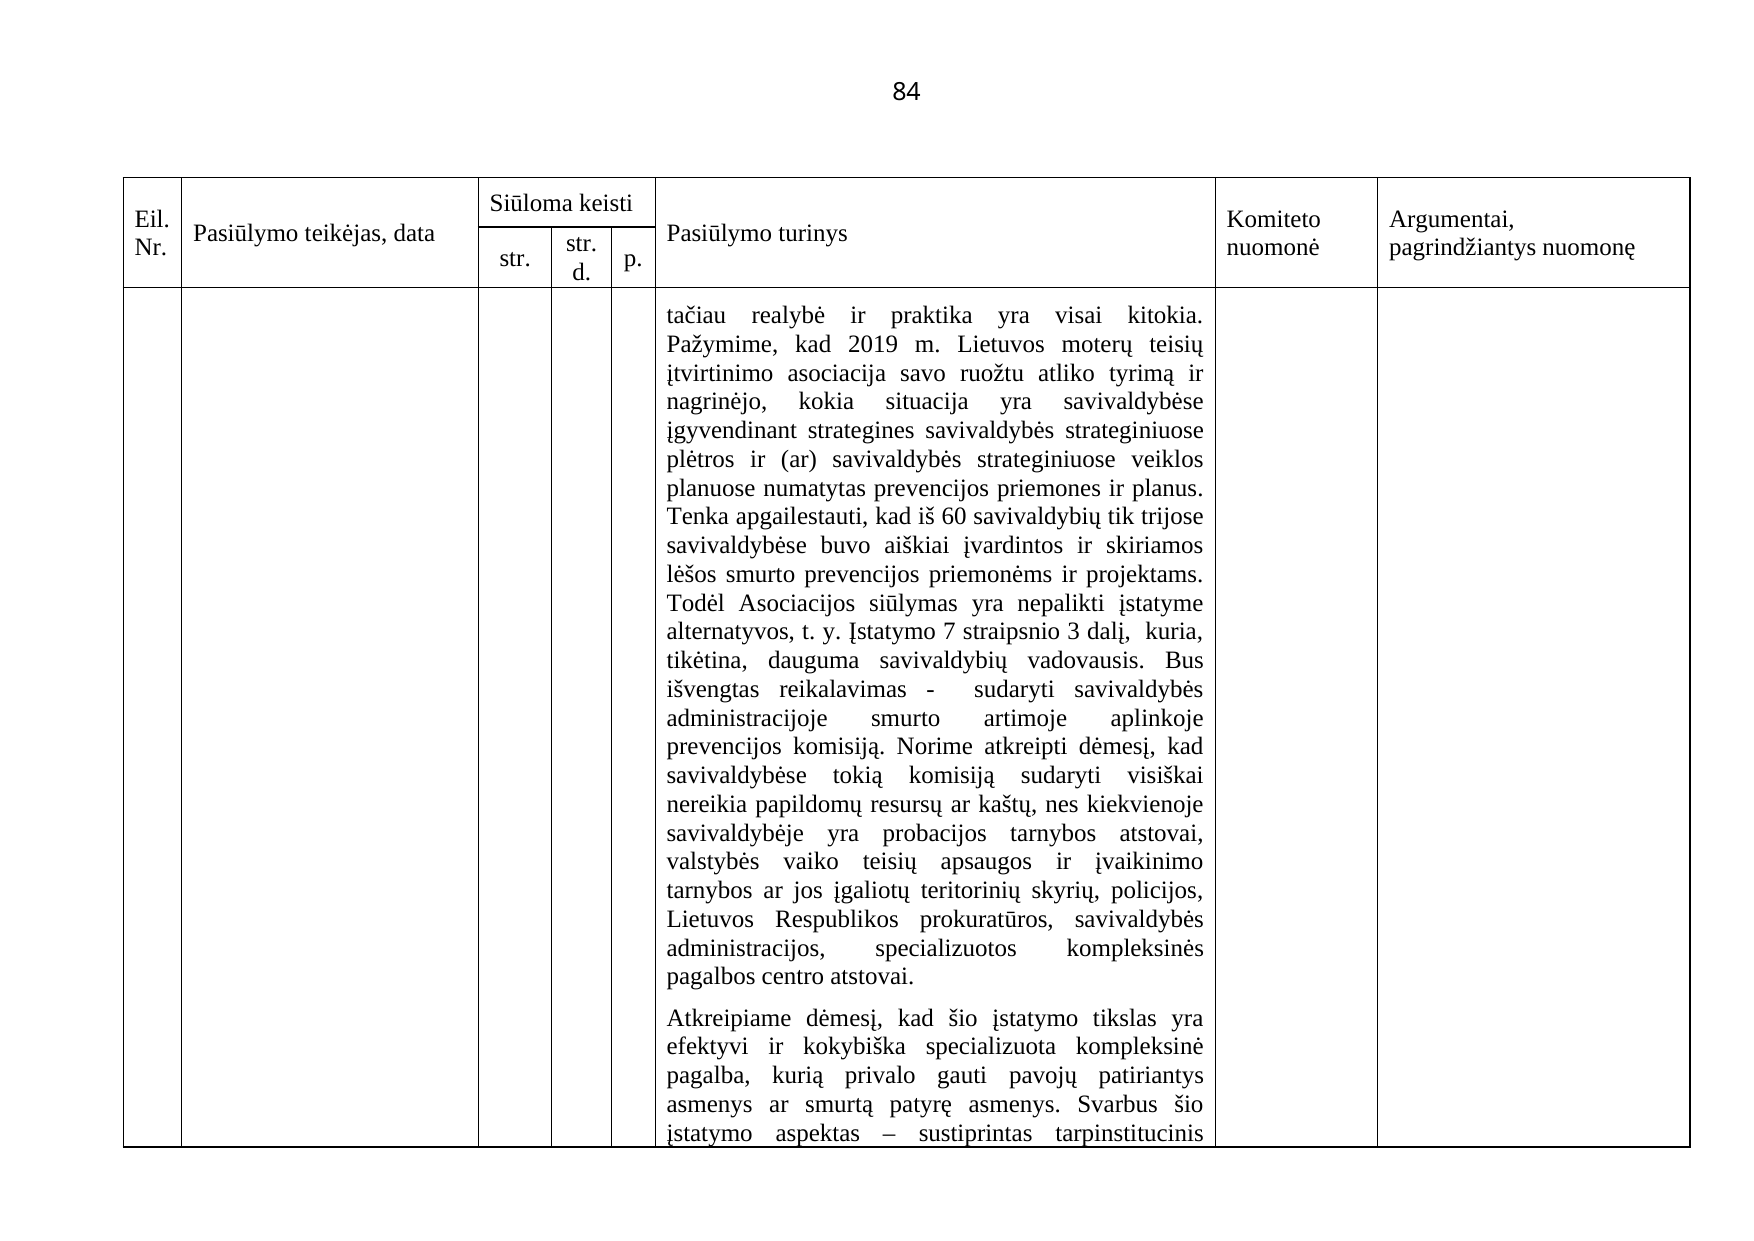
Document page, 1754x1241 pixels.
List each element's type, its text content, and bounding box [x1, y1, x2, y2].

table_cell [124, 288, 181, 1146]
table_cell [479, 288, 551, 1146]
table_cell p. [612, 228, 655, 287]
table_cell [612, 288, 655, 1146]
table_cell str. [479, 228, 551, 287]
table_cell tačiau realybė ir praktika yra visai kitokia. Pažymime, kad 2019 m. Lietuvos moterų teisių įtvirtinimo asociacija savo ruožtu atliko tyrimą ir nagrinėjo, kokia situacija yra savivaldybėse įgyvendinant strategines savivaldybės strateginiuose plėtros ir (ar) savivaldybės strateginiuose veiklos planuose numatytas prevencijos priemones ir planus. Tenka apgailestauti, kad iš 60 savivaldybių tik trijose savivaldybėse buvo aiškiai įvardintos ir skiriamos lėšos smurto prevencijos priemonėms ir projektams. Todėl Asociacijos siūlymas yra nepalikti įstatyme alternatyvos, t. y. Įstatymo 7 straipsnio 3 dalį, kuria, tikėtina, dauguma savivaldybių vadovausis. Bus išvengtas reikalavimas - sudaryti savivaldybės administracijoje smurto artimoje aplinkoje prevencijos komisiją. Norime atkreipti dėmesį, kad savivaldybėse tokią komisiją sudaryti visiškai nereikia papildomų resursų ar kaštų, nes kiekvienoje savivaldybėje yra probacijos tarnybos atstovai, valstybės vaiko teisių apsaugos ir įvaikinimo tarnybos ar jos įgaliotų teritorinių skyrių, policijos, Lietuvos Respublikos prokuratūros, savivaldybės administracijos, specializuotos kompleksinės pagalbos centro atstovai. Atkreipiame dėmesį, kad šio įstatymo tikslas yra efektyvi ir kokybiška specializuota kompleksinė pagalba, kurią privalo gauti pavojų patiriantys asmenys ar smurtą patyrę asmenys. Svarbus šio įstatymo aspektas – sustiprintas tarpinstitucinis [656, 288, 1215, 1146]
table_header Argumentai, pagrindžiantys nuomonę [1378, 178, 1689, 287]
table_header Siūloma keisti [479, 178, 655, 226]
table_header Pasiūlymo turinys [656, 178, 1215, 287]
table_cell str. d. [552, 228, 611, 287]
table_cell [1216, 288, 1377, 1146]
table_cell [182, 288, 478, 1146]
table_header Pasiūlymo teikėjas, data [182, 178, 478, 287]
table_header Komiteto nuomonė [1216, 178, 1377, 287]
table_cell [1378, 288, 1689, 1146]
table_header Eil. Nr. [124, 178, 181, 287]
table_cell [552, 288, 611, 1146]
